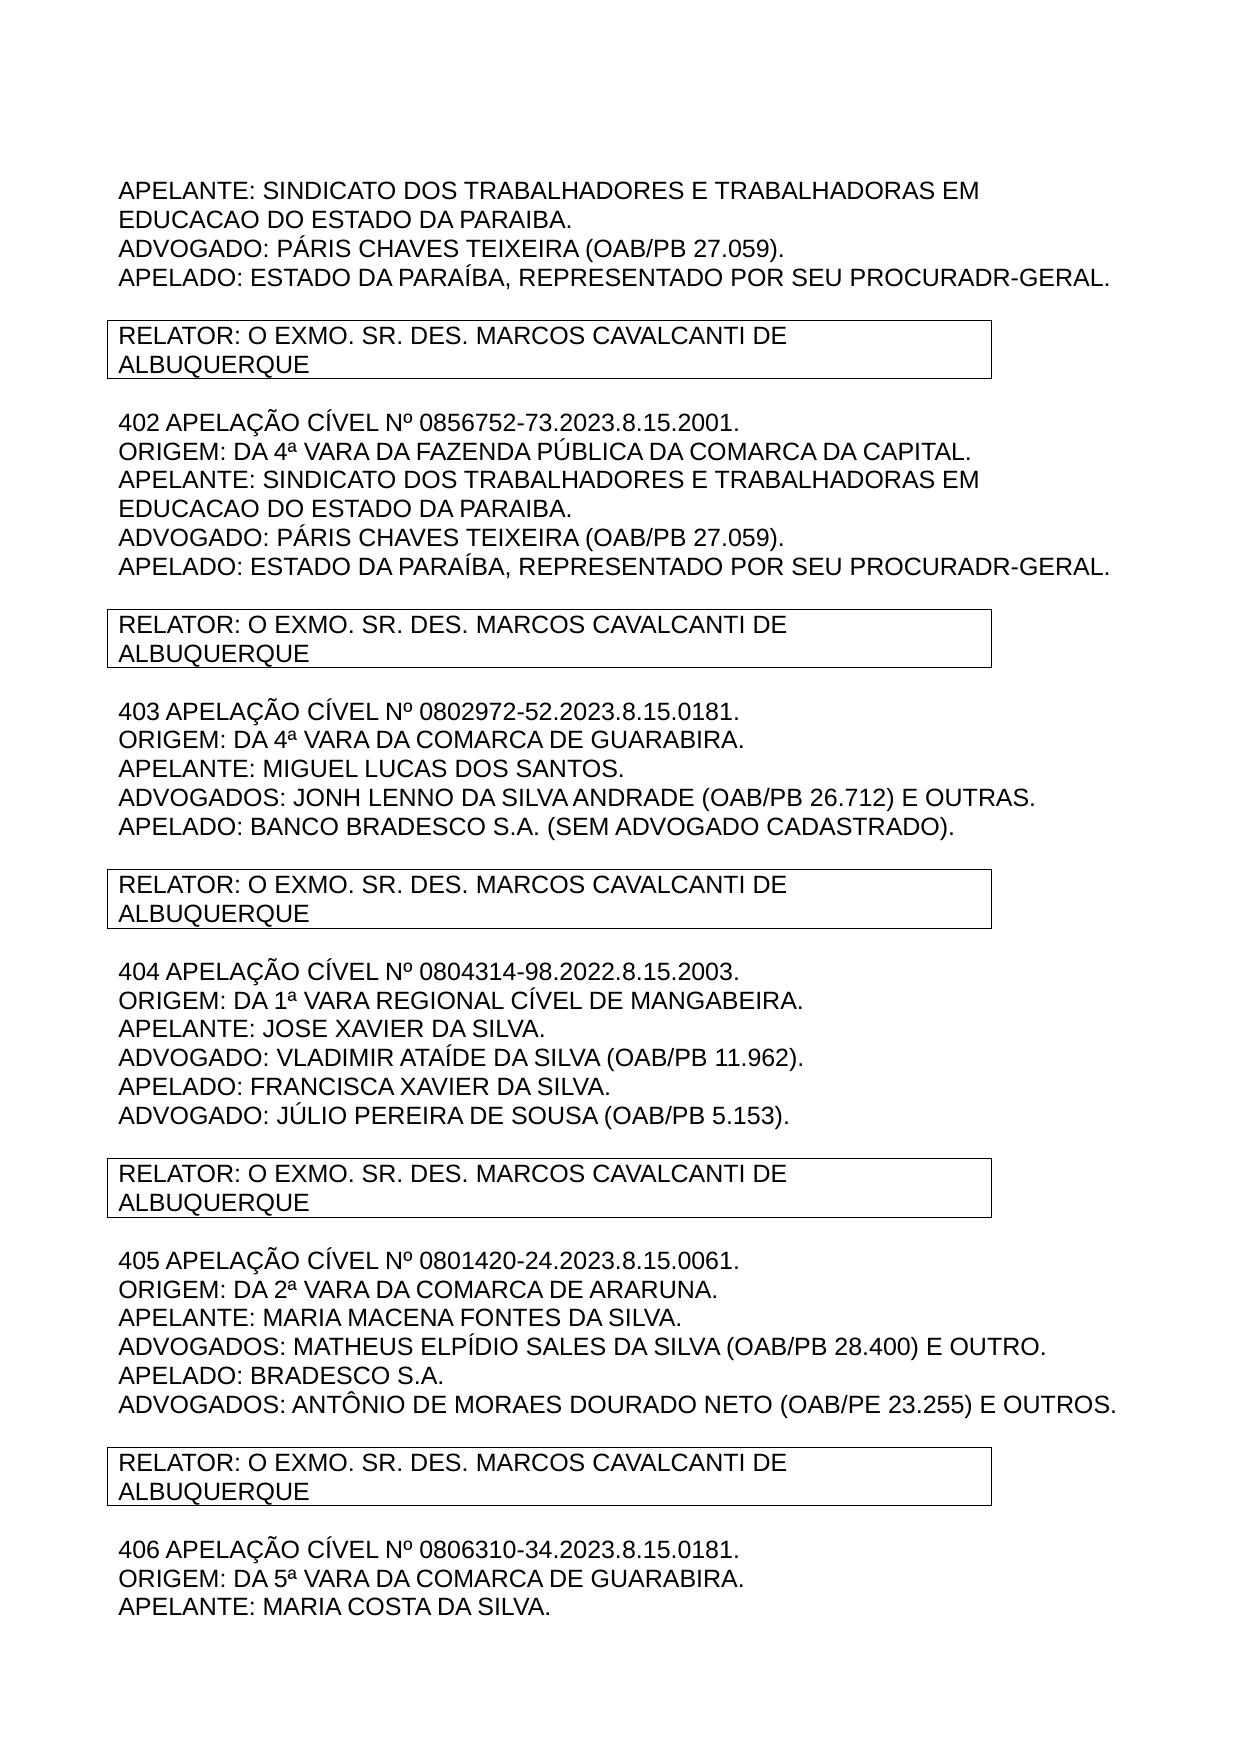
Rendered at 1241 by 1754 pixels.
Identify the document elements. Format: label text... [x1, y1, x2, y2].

text APELADO: ESTADO DA PARAÍBA, REPRESENTADO POR SEU PROCURADR-GERAL. [118, 263, 1122, 291]
text 402 APELAÇÃO CÍVEL Nº 0856752-73.2023.8.15.2001. [118, 408, 1122, 437]
text APELANTE: SINDICATO DOS TRABALHADORES E TRABALHADORAS EM EDUCACAO DO ESTADO DA PARAIBA. [118, 465, 1122, 523]
text APELADO: BANCO BRADESCO S.A. (SEM ADVOGADO CADASTRADO). [118, 812, 1122, 841]
text APELADO: BRADESCO S.A. [118, 1361, 1122, 1390]
text ADVOGADOS: JONH LENNO DA SILVA ANDRADE (OAB/PB 26.712) E OUTRAS. [118, 783, 1122, 812]
text 403 APELAÇÃO CÍVEL Nº 0802972-52.2023.8.15.0181. [118, 697, 1122, 726]
text ADVOGADOS: MATHEUS ELPÍDIO SALES DA SILVA (OAB/PB 28.400) E OUTRO. [118, 1332, 1122, 1361]
text APELANTE: JOSE XAVIER DA SILVA. [118, 1014, 1122, 1043]
text ORIGEM: DA 4ª VARA DA FAZENDA PÚBLICA DA COMARCA DA CAPITAL. [118, 437, 1122, 465]
text ADVOGADO: VLADIMIR ATAÍDE DA SILVA (OAB/PB 11.962). [118, 1043, 1122, 1072]
text APELADO: FRANCISCA XAVIER DA SILVA. [118, 1072, 1122, 1101]
text 404 APELAÇÃO CÍVEL Nº 0804314-98.2022.8.15.2003. [118, 957, 1122, 986]
table_header RELATOR: O EXMO. SR. DES. MARCOS CAVALCANTI DE ALBUQUERQUE [108, 1159, 991, 1216]
text 405 APELAÇÃO CÍVEL Nº 0801420-24.2023.8.15.0061. [118, 1246, 1122, 1275]
text ORIGEM: DA 1ª VARA REGIONAL CÍVEL DE MANGABEIRA. [118, 986, 1122, 1014]
text APELANTE: MARIA MACENA FONTES DA SILVA. [118, 1303, 1122, 1332]
text APELANTE: MIGUEL LUCAS DOS SANTOS. [118, 754, 1122, 783]
table_header RELATOR: O EXMO. SR. DES. MARCOS CAVALCANTI DE ALBUQUERQUE [108, 321, 991, 378]
text APELADO: ESTADO DA PARAÍBA, REPRESENTADO POR SEU PROCURADR-GERAL. [118, 552, 1122, 580]
text ADVOGADO: JÚLIO PEREIRA DE SOUSA (OAB/PB 5.153). [118, 1101, 1122, 1129]
text APELANTE: MARIA COSTA DA SILVA. [118, 1592, 1122, 1621]
text ORIGEM: DA 5ª VARA DA COMARCA DE GUARABIRA. [118, 1564, 1122, 1592]
table_header RELATOR: O EXMO. SR. DES. MARCOS CAVALCANTI DE ALBUQUERQUE [108, 870, 991, 927]
text ORIGEM: DA 4ª VARA DA COMARCA DE GUARABIRA. [118, 726, 1122, 754]
table_header RELATOR: O EXMO. SR. DES. MARCOS CAVALCANTI DE ALBUQUERQUE [108, 610, 991, 667]
text ORIGEM: DA 2ª VARA DA COMARCA DE ARARUNA. [118, 1275, 1122, 1303]
text APELANTE: SINDICATO DOS TRABALHADORES E TRABALHADORAS EM EDUCACAO DO ESTADO DA PARAIBA. [118, 176, 1122, 234]
text ADVOGADO: PÁRIS CHAVES TEIXEIRA (OAB/PB 27.059). [118, 523, 1122, 552]
text ADVOGADO: PÁRIS CHAVES TEIXEIRA (OAB/PB 27.059). [118, 234, 1122, 263]
text ADVOGADOS: ANTÔNIO DE MORAES DOURADO NETO (OAB/PE 23.255) E OUTROS. [118, 1390, 1122, 1418]
table_header RELATOR: O EXMO. SR. DES. MARCOS CAVALCANTI DE ALBUQUERQUE [108, 1448, 991, 1505]
text 406 APELAÇÃO CÍVEL Nº 0806310-34.2023.8.15.0181. [118, 1535, 1122, 1564]
